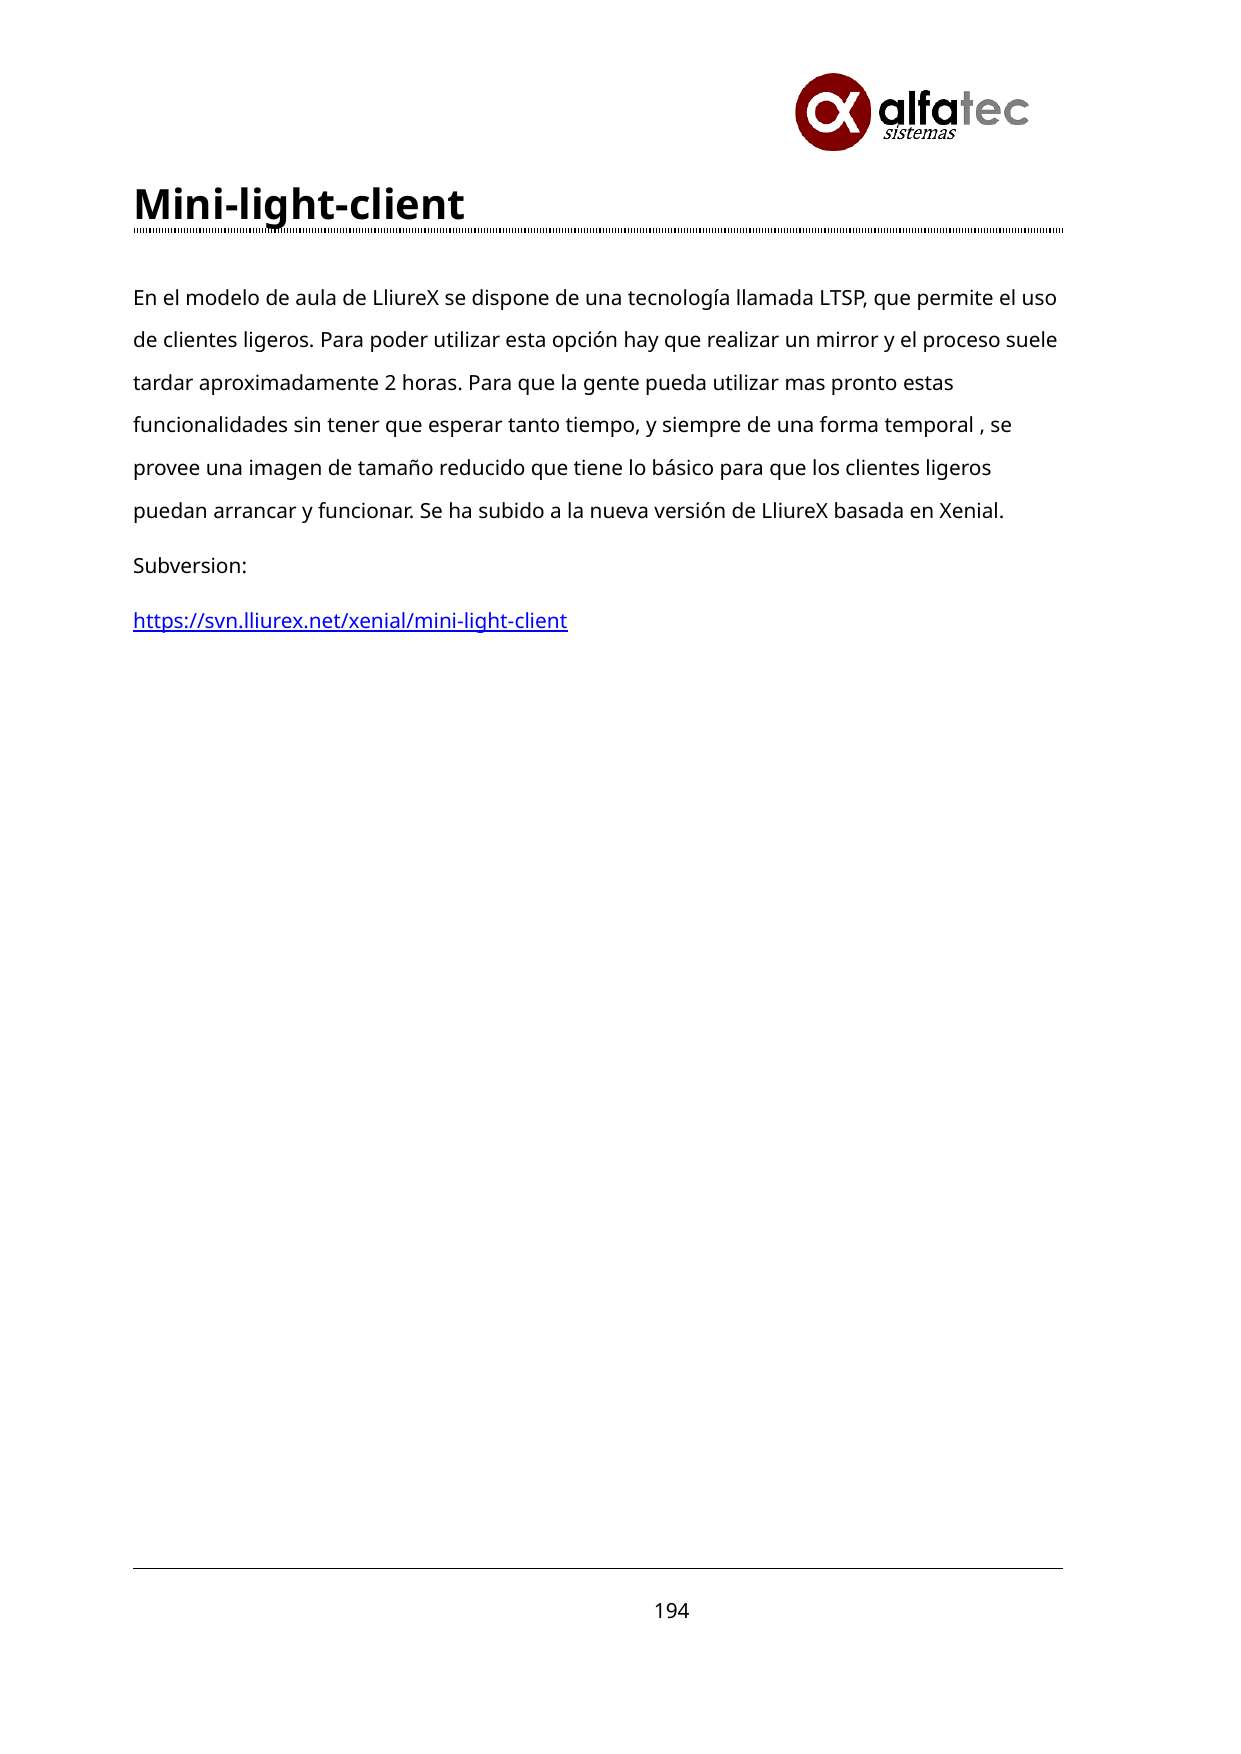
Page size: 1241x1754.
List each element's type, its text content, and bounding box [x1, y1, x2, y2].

text Subversion: [133, 551, 1063, 579]
text https://svn.lliurex.net/xenial/mini-light-client [133, 606, 1063, 634]
subtitle Mini-light-client [133, 193, 1063, 233]
picture [795, 73, 1031, 151]
text En el modelo de aula de LliureX se dispone de una tecnología llamada LTSP, que permite el uso de clientes ligeros. Para poder utilizar esta opción hay que realizar un mirror y el proceso suele tardar aproximadamente 2 horas. Para que la gente pueda utilizar mas pronto estas funcionalidades sin tener que esperar tanto tiempo, y siempre de una forma temporal , se provee una imagen de tamaño reducido que tiene lo básico para que los clientes ligeros puedan arrancar y funcionar. Se ha subido a la nueva versión de LliureX basada en Xenial. [133, 283, 1063, 524]
